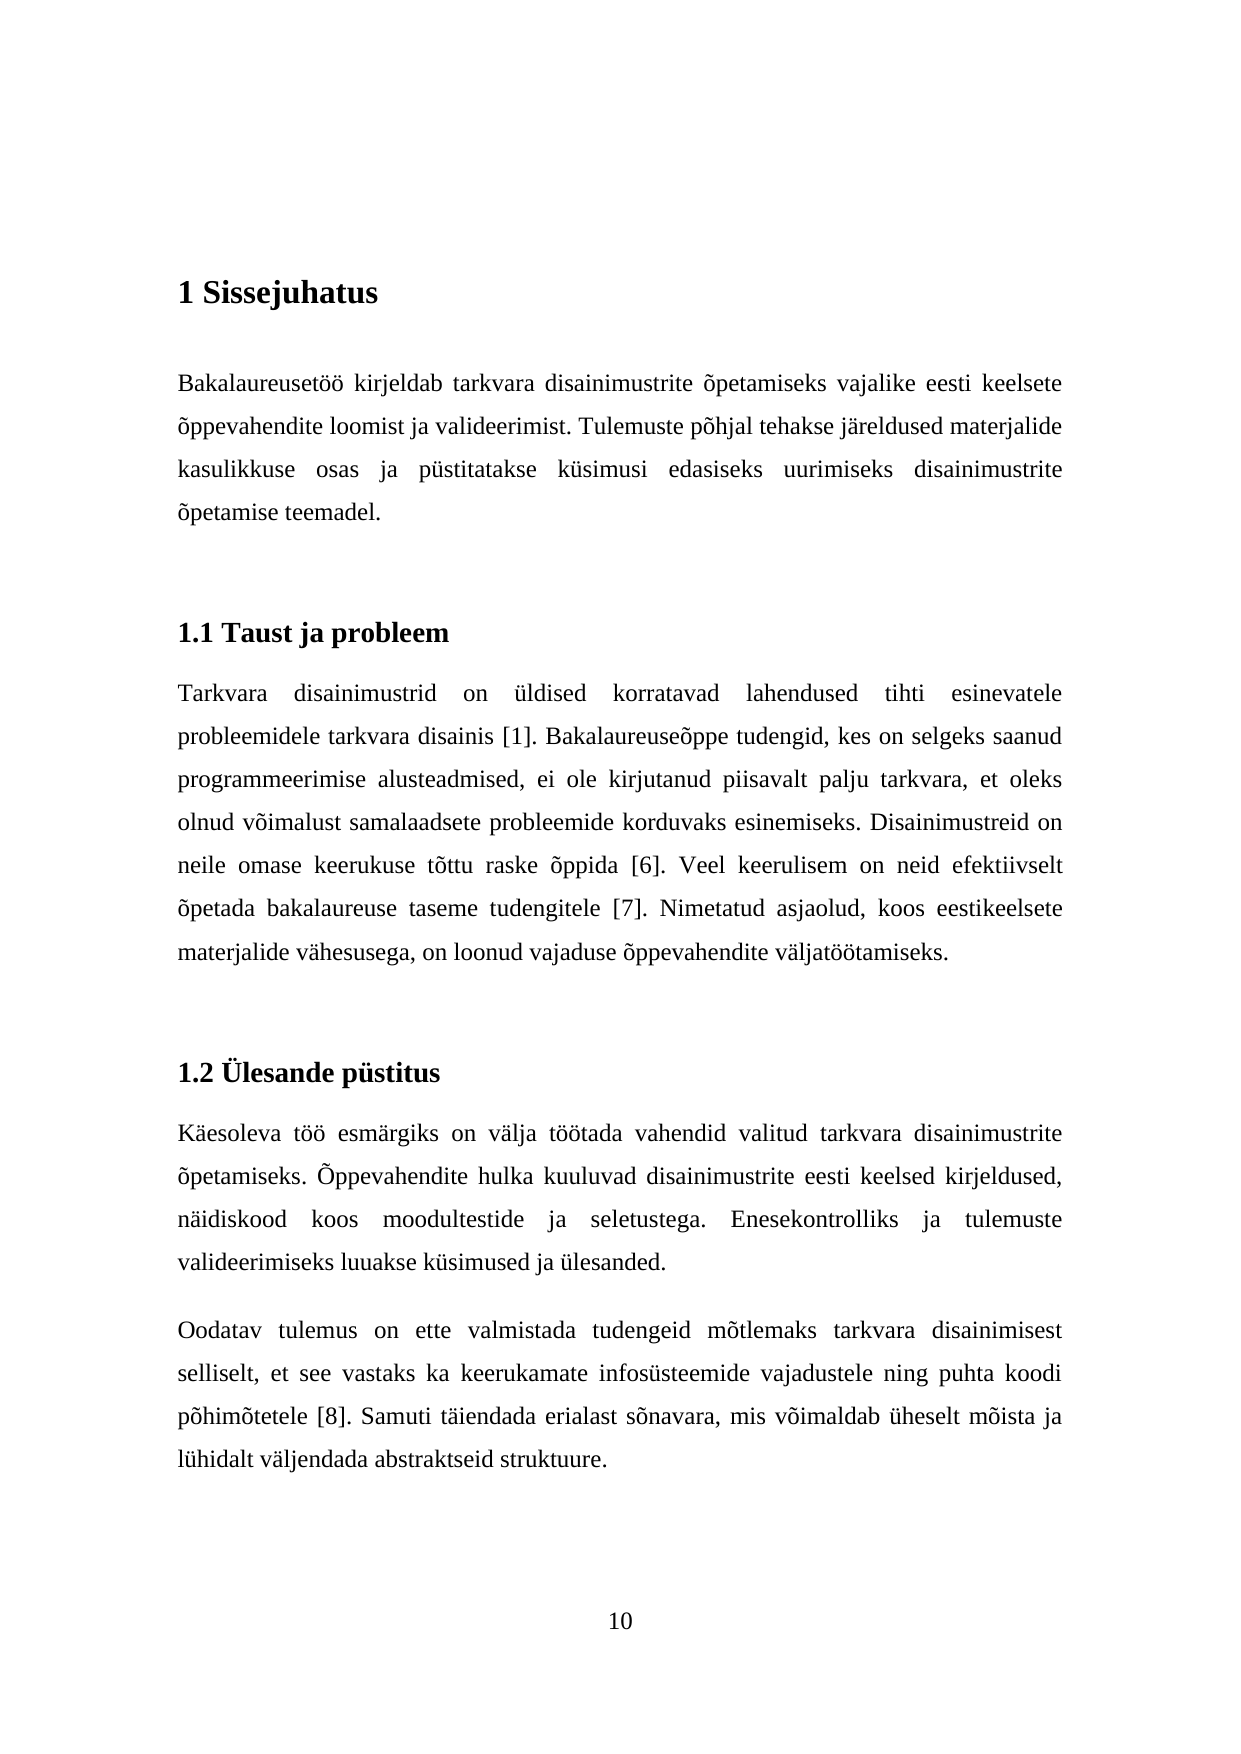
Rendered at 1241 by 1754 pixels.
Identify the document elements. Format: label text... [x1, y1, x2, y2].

subtitle Ülesande püstitus [177, 1055, 1063, 1088]
text Tarkvara disainimustrid on üldised korratavad lahendused tihti esinevatele probleemidele tarkvara disainis [1]. Bakalaureuseõppe tudengid, kes on selgeks saanud programmeerimise alusteadmised, ei ole kirjutanud piisavalt palju tarkvara, et oleks olnud võimalust samalaadsete probleemide korduvaks esinemiseks. Disainimustreid on neile omase keerukuse tõttu raske õppida [6]. Veel keerulisem on neid efektiivselt õpetada bakalaureuse taseme tudengitele [7]. Nimetatud asjaolud, koos eestikeelsete materjalide vähesusega, on loonud vajaduse õppevahendite väljatöötamiseks. [177, 678, 1063, 965]
text Käesoleva töö esmärgiks on välja töötada vahendid valitud tarkvara disainimustrite õpetamiseks. Õppevahendite hulka kuuluvad disainimustrite eesti keelsed kirjeldused, näidiskood koos moodultestide ja seletustega. Enesekontrolliks ja tulemuste valideerimiseks luuakse küsimused ja ülesanded. [177, 1118, 1063, 1276]
text Bakalaureusetöö kirjeldab tarkvara disainimustrite õpetamiseks vajalike eesti keelsete õppevahendite loomist ja valideerimist. Tulemuste põhjal tehakse järeldused materjalide kasulikkuse osas ja püstitatakse küsimusi edasiseks uurimiseks disainimustrite õpetamise teemadel. [177, 368, 1063, 526]
subtitle Sissejuhatus [177, 273, 1063, 311]
text Oodatav tulemus on ette valmistada tudengeid mõtlemaks tarkvara disainimisest selliselt, et see vastaks ka keerukamate infosüsteemide vajadustele ning puhta koodi põhimõtetele [8]. Samuti täiendada erialast sõnavara, mis võimaldab üheselt mõista ja lühidalt väljendada abstraktseid struktuure. [177, 1315, 1063, 1473]
subtitle Taust ja probleem [177, 615, 1063, 649]
